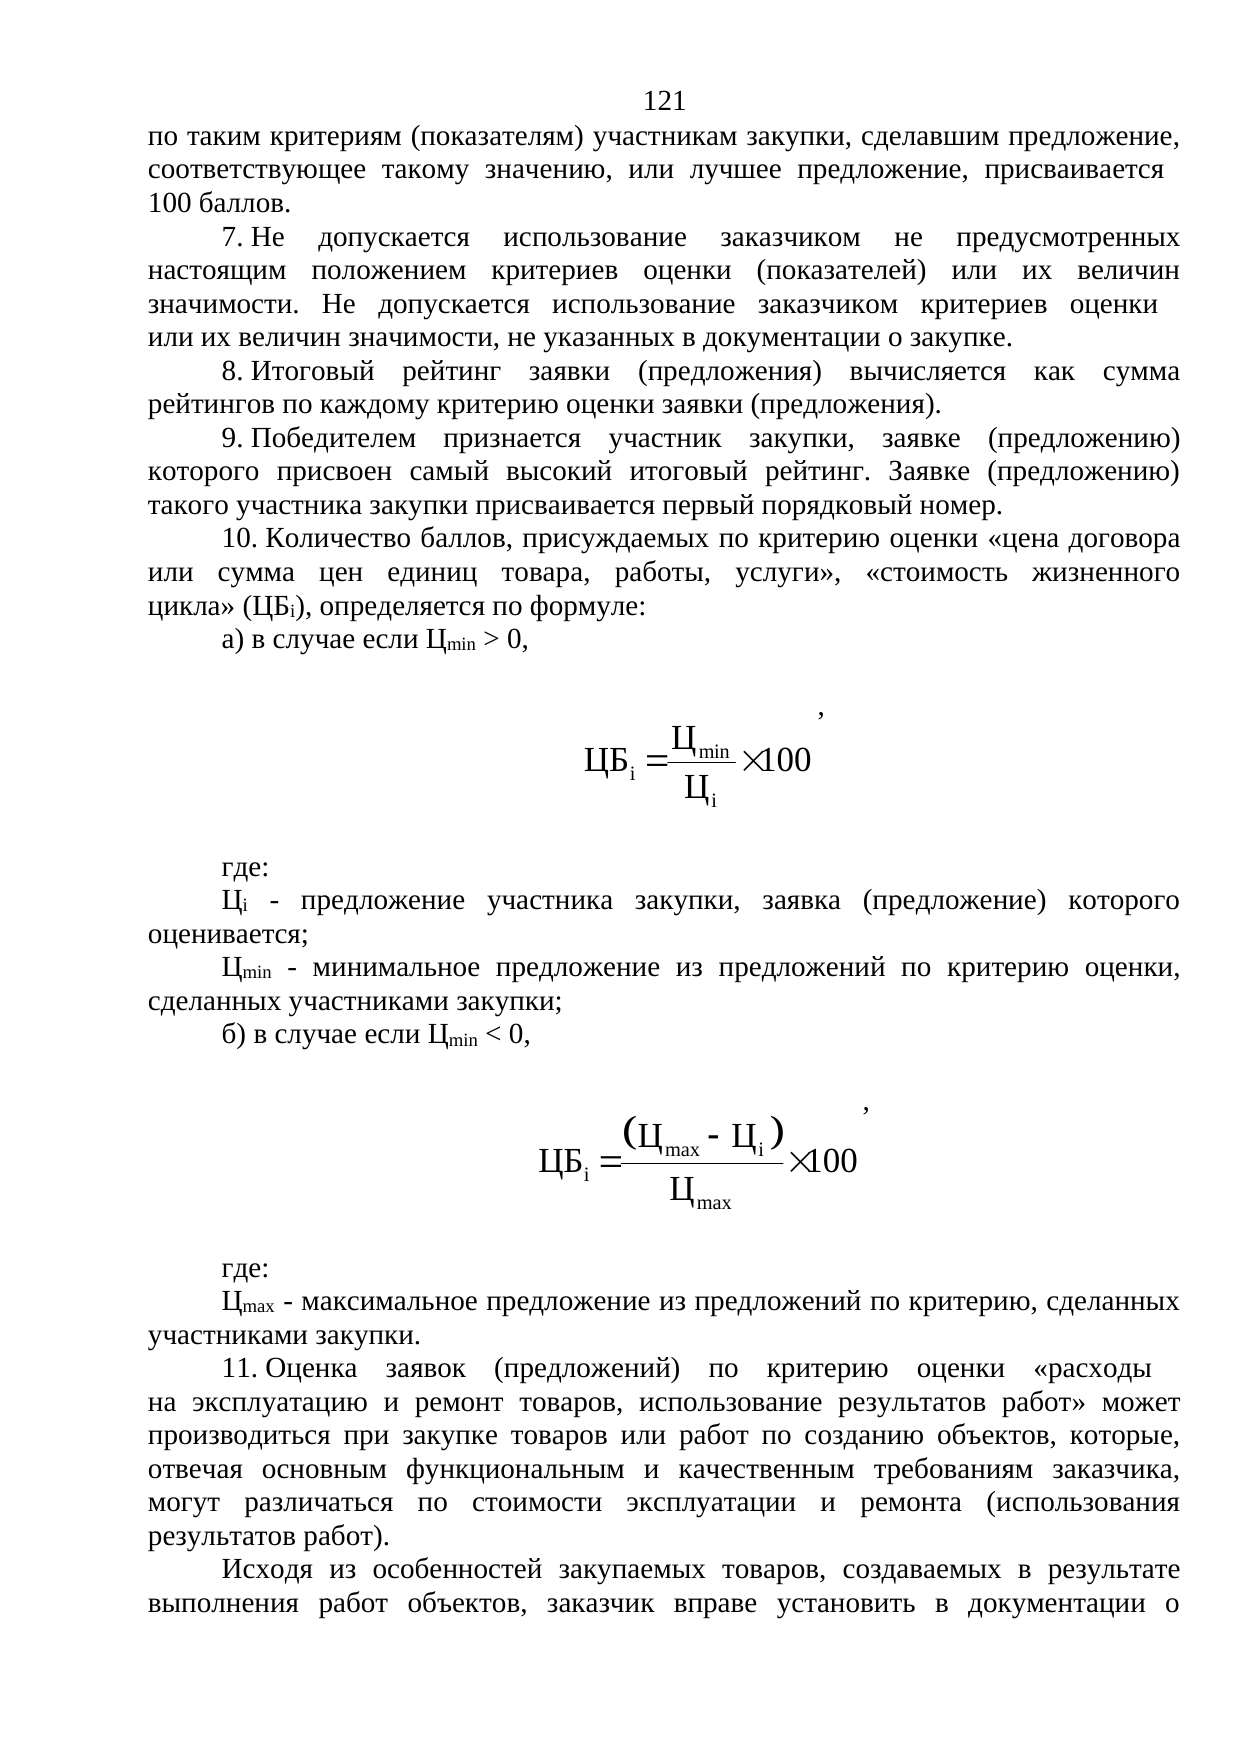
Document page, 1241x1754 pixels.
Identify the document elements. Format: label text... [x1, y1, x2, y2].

text Цi - предложение участника закупки, заявка (предложение) которого оценивается; [148, 882, 1181, 949]
text по таким критериям (показателям) участникам закупки, сделавшим предложение, соответствующее такому значению, или лучшее предложение, присваивается 100 баллов. [148, 118, 1181, 219]
text б) в случае если Цmin < 0, [148, 1016, 1181, 1050]
text Цmin - минимальное предложение из предложений по критерию оценки, сделанных участниками закупки; [148, 949, 1181, 1016]
text 8. Итоговый рейтинг заявки (предложения) вычисляется как сумма рейтингов по каждому критерию оценки заявки (предложения). [148, 353, 1181, 420]
text 11. Оценка заявок (предложений) по критерию оценки «расходы на эксплуатацию и ремонт товаров, использование результатов работ» может производиться при закупке товаров или работ по созданию объектов, которые, отвечая основным функциональным и качественным требованиям заказчика, могут различаться по стоимости эксплуатации и ремонта (использования результатов работ). [148, 1350, 1181, 1552]
text а) в случае если Цmin > 0, [148, 621, 1181, 655]
text , [148, 1083, 1181, 1216]
text 9. Победителем признается участник закупки, заявке (предложению) которого присвоен самый высокий итоговый рейтинг. Заявке (предложению) такого участника закупки присваивается первый порядковый номер. [148, 420, 1181, 521]
text 10. Количество баллов, присуждаемых по критерию оценки «цена договора или сумма цен единиц товара, работы, услуги», «стоимость жизненного цикла» (ЦБi), определяется по формуле: [148, 521, 1181, 621]
text Исходя из особенностей закупаемых товаров, создаваемых в результате выполнения работ объектов, заказчик вправе установить в документации о [148, 1552, 1181, 1619]
text 7. Не допускается использование заказчиком не предусмотренных настоящим положением критериев оценки (показателей) или их величин значимости. Не допускается использование заказчиком критериев оценки или их величин значимости, не указанных в документации о закупке. [148, 219, 1181, 353]
text , [148, 688, 1181, 815]
text где: [148, 1250, 1181, 1283]
text где: [148, 849, 1181, 882]
text Цmax - максимальное предложение из предложений по критерию, сделанных участниками закупки. [148, 1283, 1181, 1350]
